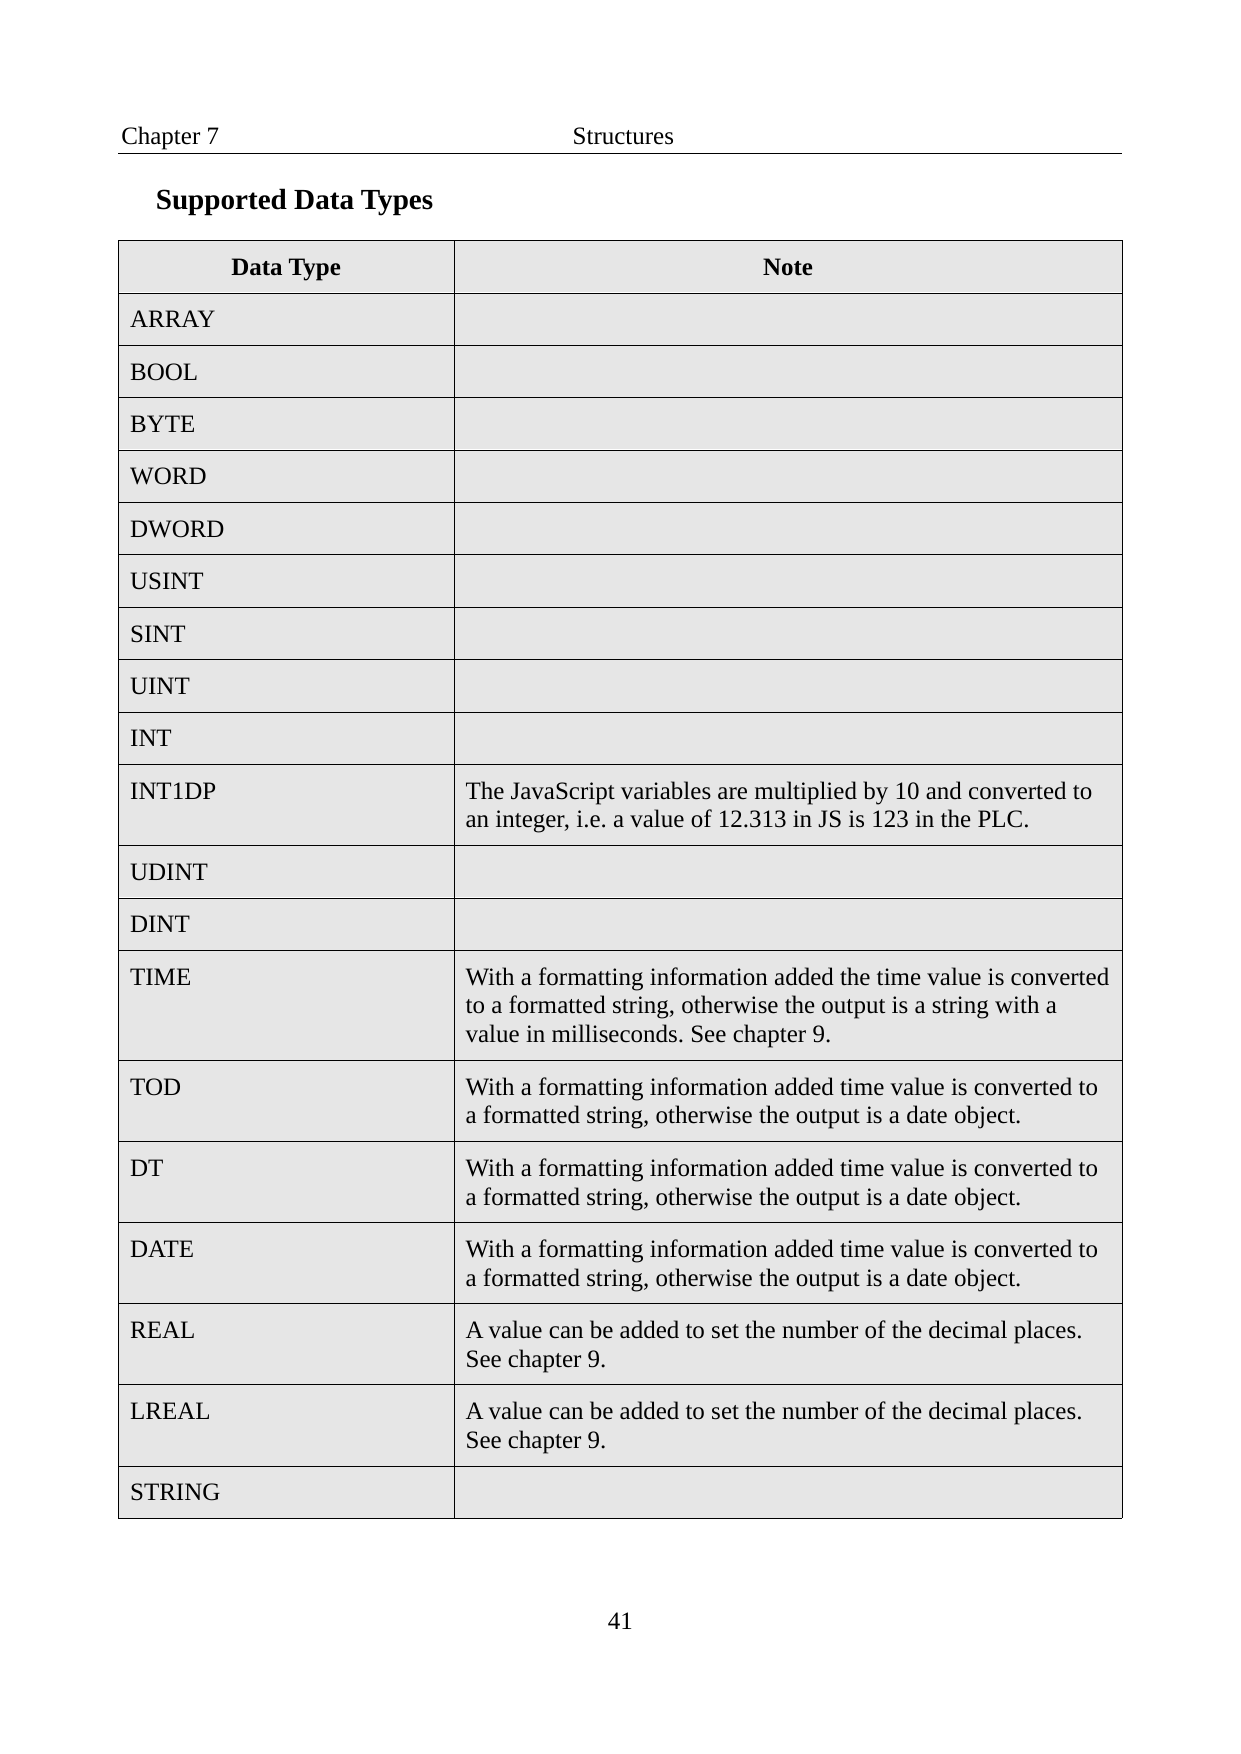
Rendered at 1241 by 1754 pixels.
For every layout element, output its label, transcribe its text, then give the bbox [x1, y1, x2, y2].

table_cell [455, 713, 1122, 764]
table_cell DINT [119, 899, 454, 950]
table_cell BOOL [119, 346, 454, 397]
subtitle Supported Data Types [156, 182, 1122, 216]
table_cell WORD [119, 451, 454, 502]
table_cell [455, 294, 1122, 345]
table_cell TOD [119, 1061, 454, 1141]
table_cell With a formatting information added time value is converted to a formatted string, otherwise the output is a date object. [455, 1142, 1122, 1222]
table_cell TIME [119, 951, 454, 1060]
table_cell DWORD [119, 503, 454, 554]
table_cell UDINT [119, 846, 454, 897]
table_cell [455, 503, 1122, 554]
table_cell UINT [119, 660, 454, 712]
table_cell STRING [119, 1467, 454, 1518]
table_cell DT [119, 1142, 454, 1222]
table_cell INT1DP [119, 765, 454, 845]
table_cell BYTE [119, 398, 454, 449]
table_cell SINT [119, 608, 454, 659]
table_cell INT [119, 713, 454, 764]
table_cell [455, 555, 1122, 607]
table_cell The JavaScript variables are multiplied by 10 and converted to an integer, i.e. a value of 12.313 in JS is 123 in the PLC. [455, 765, 1122, 845]
table_cell ARRAY [119, 294, 454, 345]
table_cell With a formatting information added time value is converted to a formatted string, otherwise the output is a date object. [455, 1061, 1122, 1141]
table_cell [455, 608, 1122, 659]
table_cell With a formatting information added the time value is converted to a formatted string, otherwise the output is a string with a value in milliseconds. See chapter 9. [455, 951, 1122, 1060]
table_cell DATE [119, 1223, 454, 1303]
table_cell LREAL [119, 1385, 454, 1466]
table_cell [455, 846, 1122, 897]
table_cell USINT [119, 555, 454, 607]
table_header Data Type [119, 241, 454, 292]
table_cell With a formatting information added time value is converted to a formatted string, otherwise the output is a date object. [455, 1223, 1122, 1303]
table_header Note [455, 241, 1122, 292]
table_cell [455, 1467, 1122, 1518]
table_cell A value can be added to set the number of the decimal places. See chapter 9. [455, 1304, 1122, 1384]
table_cell A value can be added to set the number of the decimal places. See chapter 9. [455, 1385, 1122, 1466]
table_cell [455, 346, 1122, 397]
table_cell REAL [119, 1304, 454, 1384]
table_cell [455, 660, 1122, 712]
table_cell [455, 899, 1122, 950]
table_cell [455, 398, 1122, 449]
table_cell [455, 451, 1122, 502]
